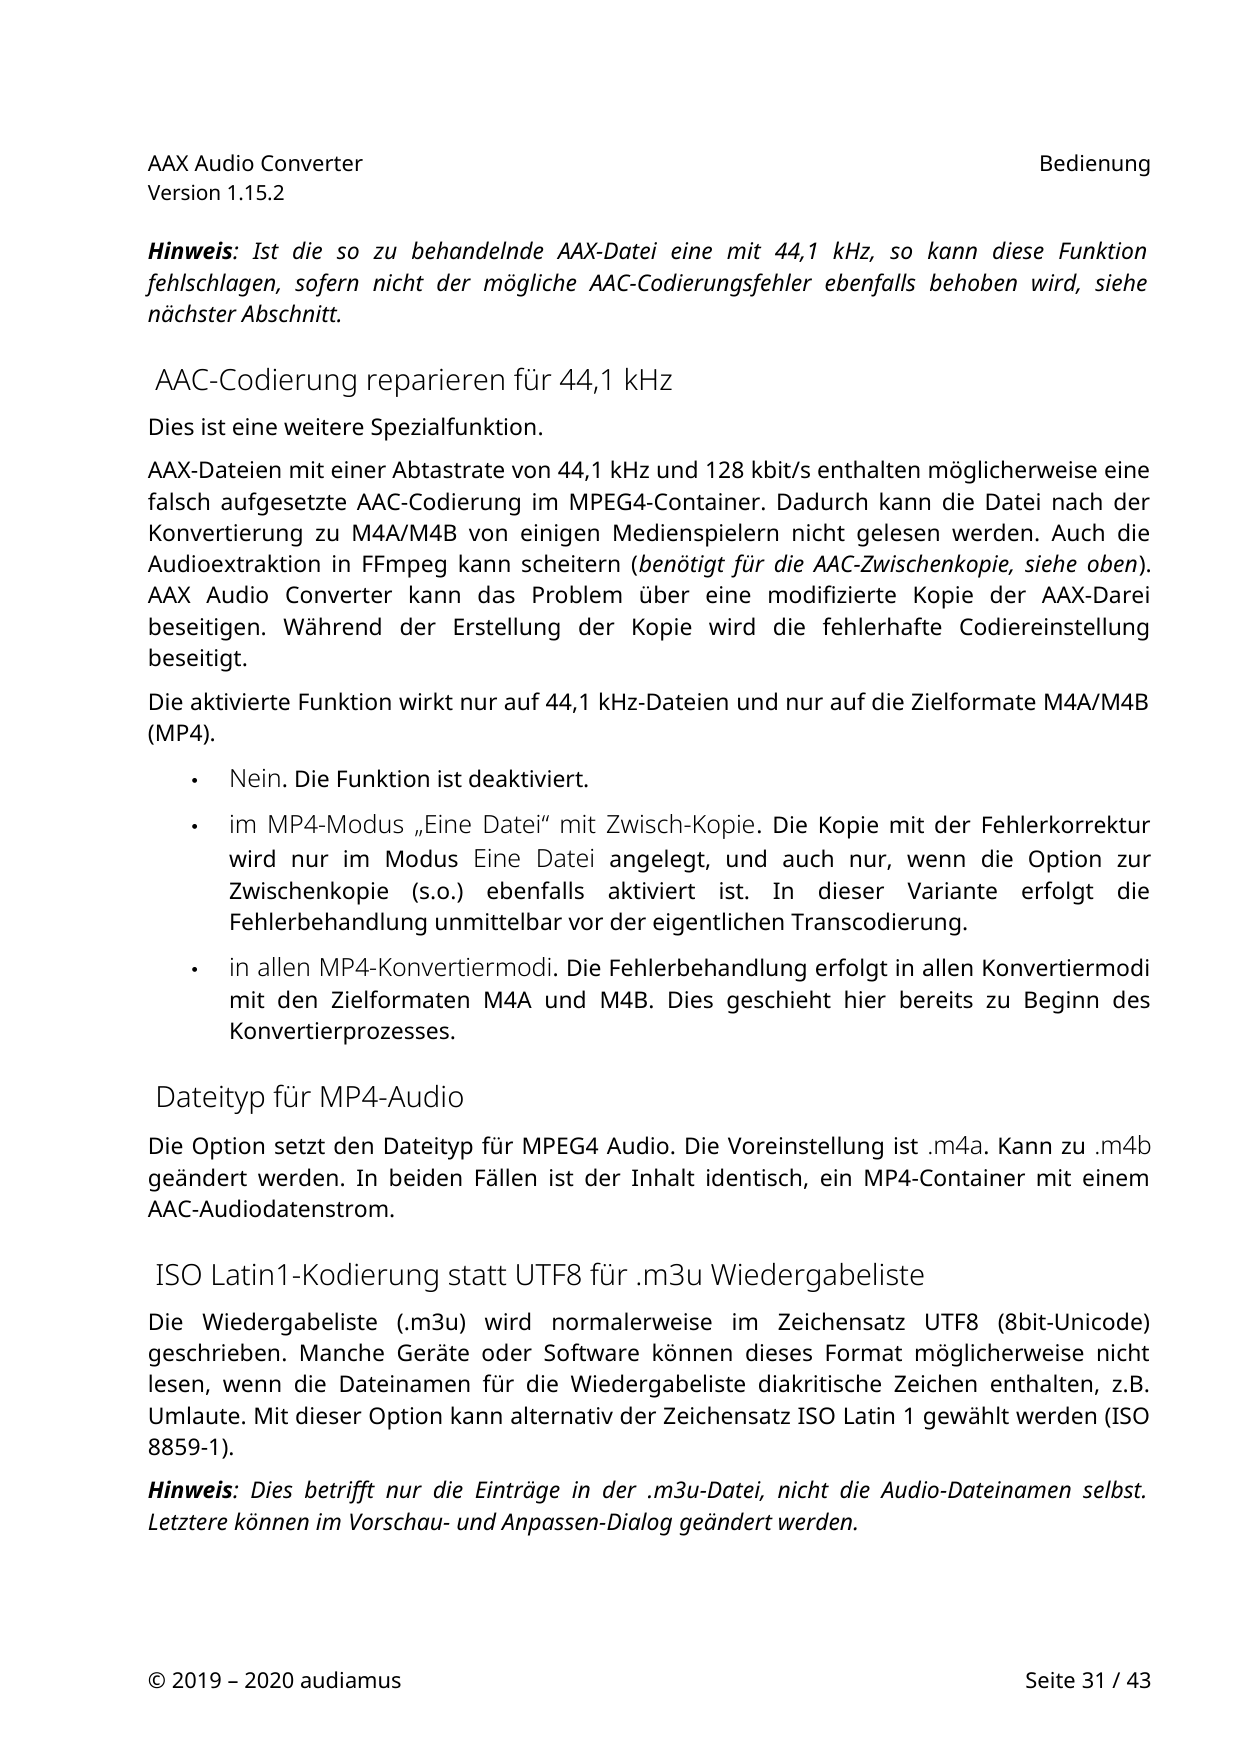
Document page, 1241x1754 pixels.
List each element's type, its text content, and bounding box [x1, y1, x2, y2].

text Hinweis: Ist die so zu behandelnde AAX-Datei eine mit 44,1 kHz, so kann diese Funktion fehlschlagen, sofern nicht der mögliche AAC-Codierungsfehler ebenfalls behoben wird, siehe nächster Abschnitt. [148, 235, 1152, 329]
subtitle Dateityp für MP4-Audio [148, 1076, 1152, 1116]
text Die Wiedergabeliste (.m3u) wird normalerweise im Zeichensatz UTF8 (8bit-Unicode) geschrieben. Manche Geräte oder Software können dieses Format möglicherweise nicht lesen, wenn die Dateinamen für die Wiedergabeliste diakritische Zeichen enthalten, z.B. Umlaute. Mit dieser Option kann alternativ der Zeichensatz ISO Latin 1 gewählt werden (ISO 8859-1). [148, 1306, 1152, 1462]
list im MP4-Modus „Eine Datei“ mit Zwisch-Kopie. Die Kopie mit der Fehlerkorrektur wird nur im Modus Eine Datei angelegt, und auch nur, wenn die Option zur Zwischenkopie (s.o.) ebenfalls aktiviert ist. In dieser Variante erfolgt die Fehlerbehandlung unmittelbar vor der eigentlichen Transcodierung. [191, 807, 1152, 937]
text Die Option setzt den Dateityp für MPEG4 Audio. Die Voreinstellung ist .m4a. Kann zu .m4b geändert werden. In beiden Fällen ist der Inhalt identisch, ein MP4-Container mit einem AAC-Audiodatenstrom. [148, 1128, 1152, 1224]
subtitle ISO Latin1-Kodierung statt UTF8 für .m3u Wiedergabeliste [148, 1254, 1152, 1294]
text Hinweis: Dies betrifft nur die Einträge in der .m3u-Datei, nicht die Audio-Dateinamen selbst. Letztere können im Vorschau- und Anpassen-Dialog geändert werden. [148, 1474, 1152, 1537]
list in allen MP4-Konvertiermodi. Die Fehlerbehandlung erfolgt in allen Konvertiermodi mit den Zielformaten M4A und M4B. Dies geschieht hier bereits zu Beginn des Konvertierprozesses. [191, 949, 1152, 1046]
subtitle AAC-Codierung reparieren für 44,1 kHz [148, 359, 1152, 399]
text Dies ist eine weitere Spezialfunktion. [148, 411, 1152, 442]
text Die aktivierte Funktion wirkt nur auf 44,1 kHz-Dateien und nur auf die Zielformate M4A/M4B (MP4). [148, 686, 1152, 748]
list Nein. Die Funktion ist deaktiviert. [191, 760, 1152, 794]
text AAX-Dateien mit einer Abtastrate von 44,1 kHz und 128 kbit/s enthalten möglicherweise eine falsch aufgesetzte AAC-Codierung im MPEG4-Container. Dadurch kann die Datei nach der Konvertierung zu M4A/M4B von einigen Medienspielern nicht gelesen werden. Auch die Audioextraktion in FFmpeg kann scheitern (benötigt für die AAC-Zwischenkopie, siehe oben). AAX Audio Converter kann das Problem über eine modifizierte Kopie der AAX-Darei beseitigen. Während der Erstellung der Kopie wird die fehlerhafte Codiereinstellung beseitigt. [148, 454, 1152, 673]
